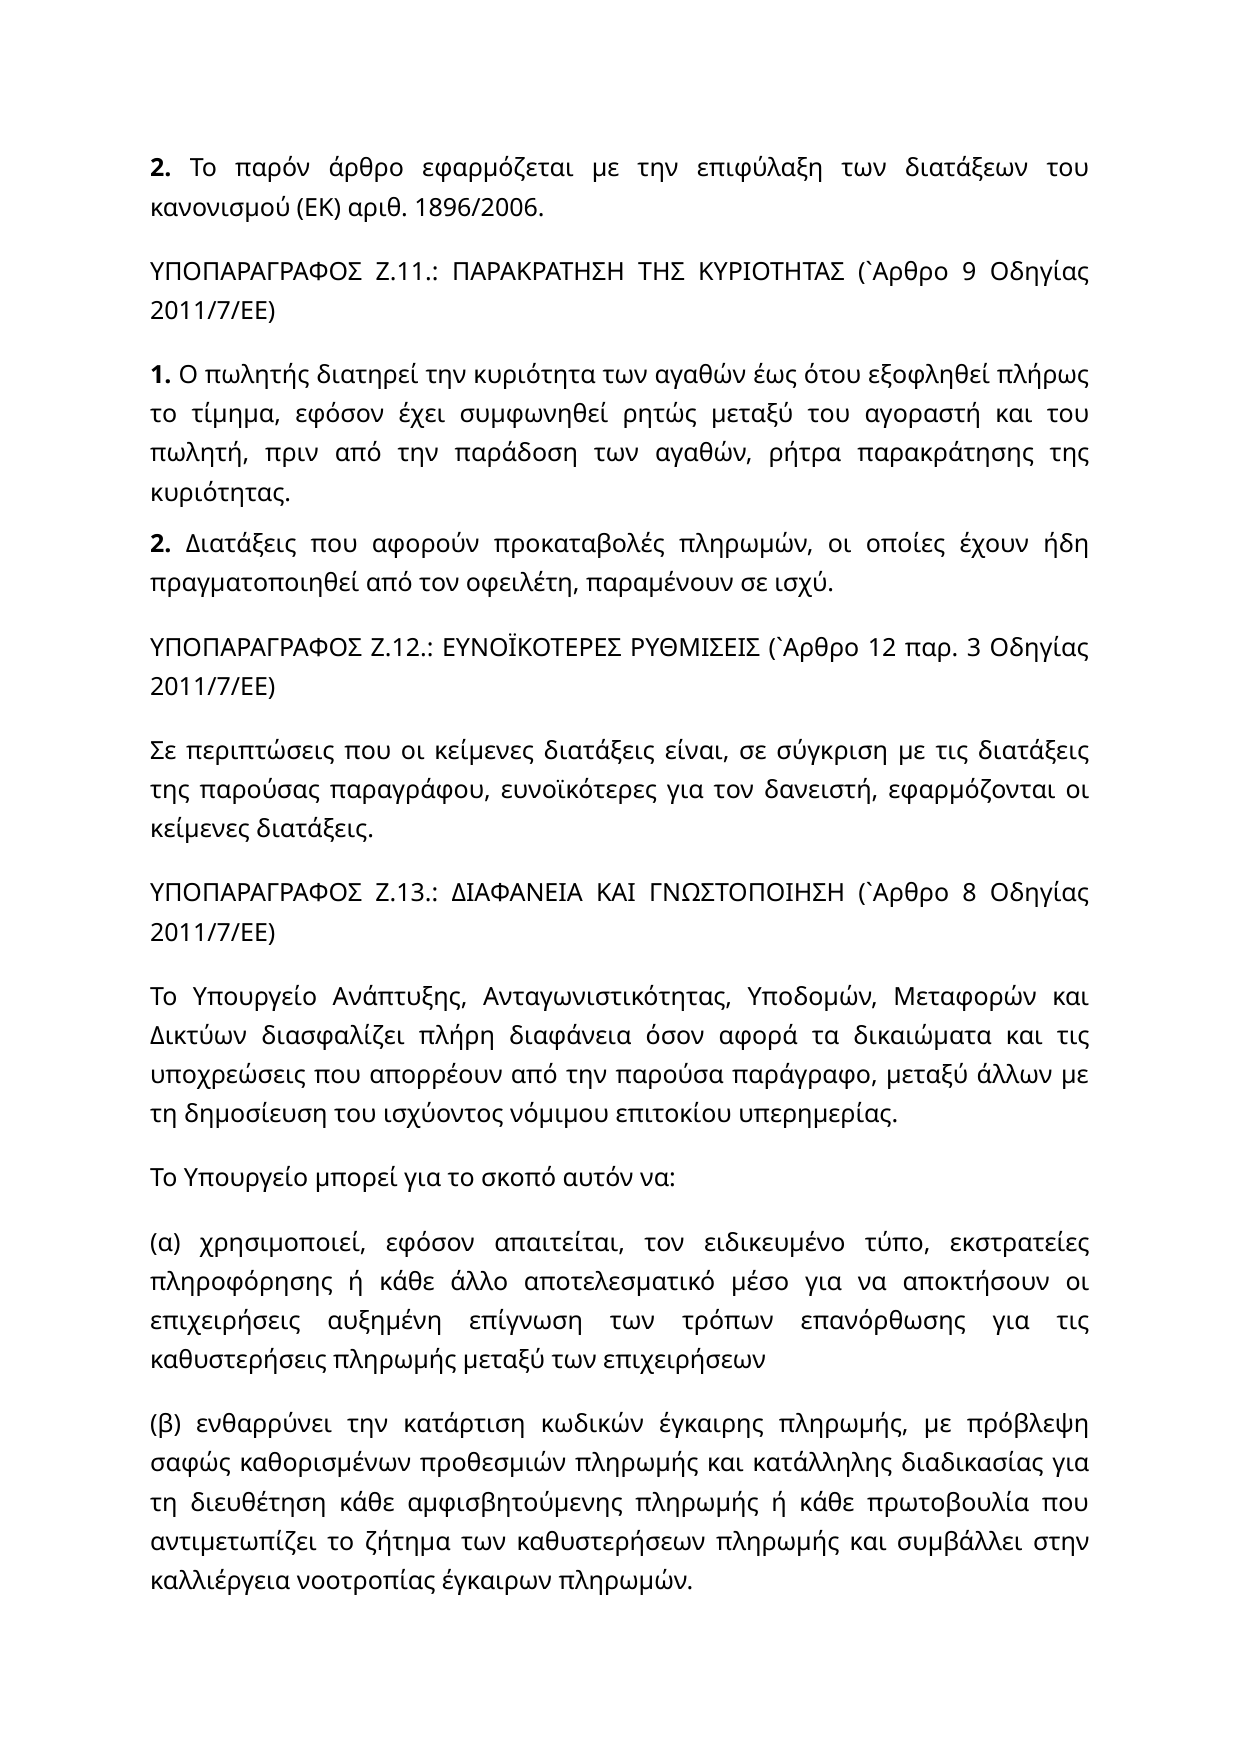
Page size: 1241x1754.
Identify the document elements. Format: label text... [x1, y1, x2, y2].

text (β) ενθαρρύνει την κατάρτιση κωδικών έγκαιρης πληρωμής, με πρόβλεψη σαφώς καθορισμένων προθεσμιών πληρωμής και κατάλληλης διαδικασίας για τη διευθέτηση κάθε αμφισβητούμενης πληρωμής ή κάθε πρωτοβουλία που αντιμετωπίζει το ζήτημα των καθυστερήσεων πληρωμής και συμβάλλει στην καλλιέργεια νοοτροπίας έγκαιρων πληρωμών. [150, 1406, 1090, 1597]
text 2. Διατάξεις που αφορούν προκαταβολές πληρωμών, οι οποίες έχουν ήδη πραγματοποιηθεί από τον οφειλέτη, παραμένουν σε ισχύ. [150, 526, 1090, 599]
text (α) χρησιμοποιεί, εφόσον απαιτείται, τον ειδικευμένο τύπο, εκστρατείες πληροφόρησης ή κάθε άλλο αποτελεσματικό μέσο για να αποκτήσουν οι επιχειρήσεις αυξημένη επίγνωση των τρόπων επανόρθωσης για τις καθυστερήσεις πληρωμής μεταξύ των επιχειρήσεων [150, 1224, 1090, 1376]
text 1. Ο πωλητής διατηρεί την κυριότητα των αγαθών έως ότου εξοφληθεί πλήρως το τίμημα, εφόσον έχει συμφωνηθεί ρητώς μεταξύ του αγοραστή και του πωλητή, πριν από την παράδοση των αγαθών, ρήτρα παρακράτησης της κυριότητας. [150, 357, 1090, 508]
text 2. Το παρόν άρθρο εφαρμόζεται με την επιφύλαξη των διατάξεων του κανονισμού (ΕΚ) αριθ. 1896/2006. [150, 150, 1090, 223]
text Σε περιπτώσεις που οι κείμενες διατάξεις είναι, σε σύγκριση με τις διατάξεις της παρούσας παραγράφου, ευνοϊκότερες για τον δανειστή, εφαρμόζονται οι κείμενες διατάξεις. [150, 732, 1090, 845]
text ΥΠΟΠΑΡΑΓΡΑΦΟΣ Ζ.13.: ΔΙΑΦΑΝΕΙΑ ΚΑΙ ΓΝΩΣΤΟΠΟΙΗΣΗ (`Αρθρο 8 Οδηγίας 2011/7/ΕΕ) [150, 875, 1090, 948]
text Το Υπουργείο Ανάπτυξης, Ανταγωνιστικότητας, Υποδομών, Μεταφορών και Δικτύων διασφαλίζει πλήρη διαφάνεια όσον αφορά τα δικαιώματα και τις υποχρεώσεις που απορρέουν από την παρούσα παράγραφο, μεταξύ άλλων με τη δημοσίευση του ισχύοντος νόμιμου επιτοκίου υπερημερίας. [150, 978, 1090, 1130]
text ΥΠΟΠΑΡΑΓΡΑΦΟΣ Ζ.11.: ΠΑΡΑΚΡΑΤΗΣΗ ΤΗΣ ΚΥΡΙΟΤΗΤΑΣ (`Αρθρο 9 Οδηγίας 2011/7/ΕΕ) [150, 253, 1090, 327]
text ΥΠΟΠΑΡΑΓΡΑΦΟΣ Ζ.12.: ΕΥΝΟΪΚΟΤΕΡΕΣ ΡΥΘΜΙΣΕΙΣ (`Αρθρο 12 παρ. 3 Οδηγίας 2011/7/ΕΕ) [150, 629, 1090, 702]
text Το Υπουργείο μπορεί για το σκοπό αυτόν να: [150, 1160, 1090, 1194]
